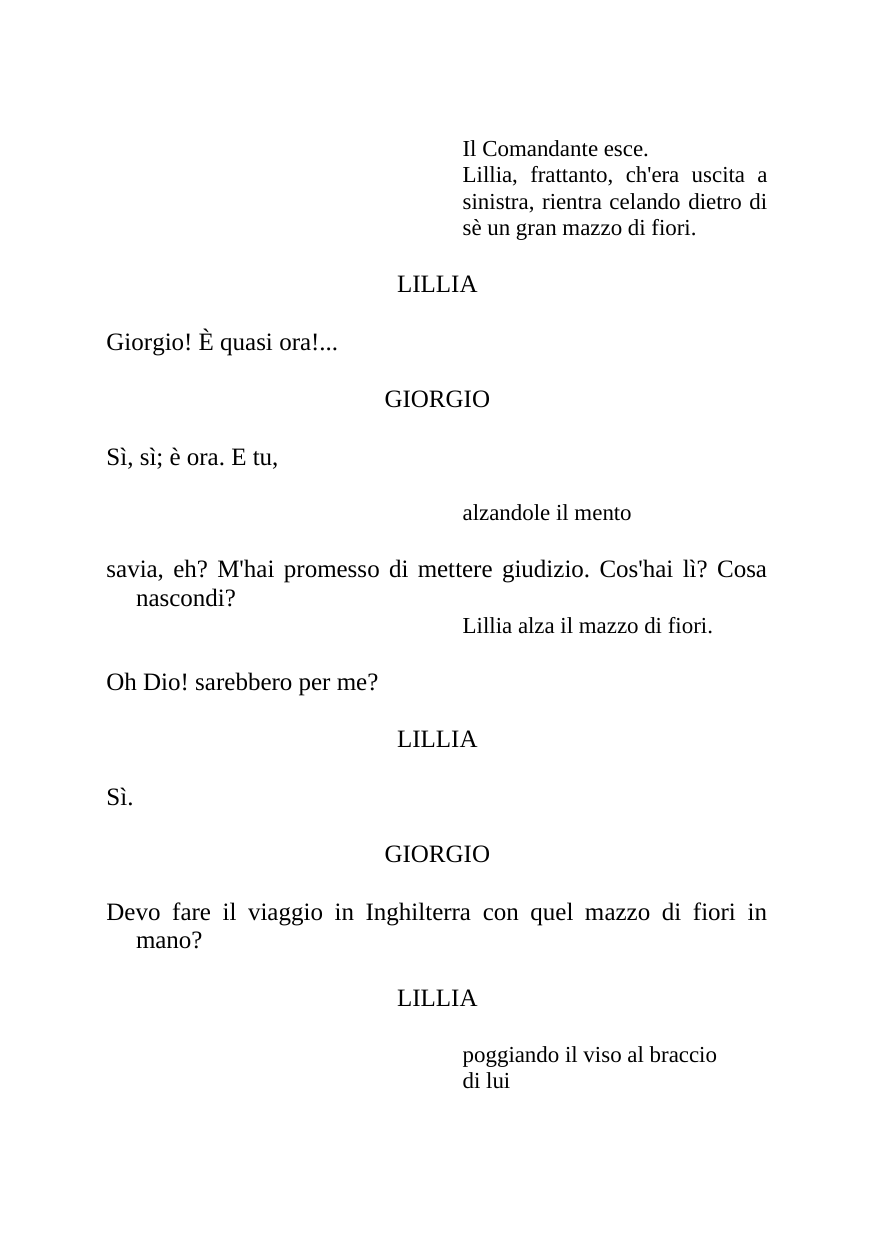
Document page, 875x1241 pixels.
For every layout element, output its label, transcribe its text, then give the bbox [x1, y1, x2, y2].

text LILLIA [106, 269, 768, 298]
text Lillia, frattanto, ch'era uscita a sinistra, rientra celando dietro di sè un gran mazzo di fiori. [462, 161, 768, 240]
text LILLIA [106, 724, 768, 753]
text savia, eh? M'hai promesso di mettere giudizio. Cos'hai lì? Cosa nascondi? [106, 554, 768, 612]
text GIORGIO [106, 384, 768, 413]
text Lillia alza il mazzo di fiori. [462, 612, 768, 638]
text di lui [462, 1067, 768, 1093]
text LILLIA [106, 983, 768, 1012]
text Giorgio! È quasi ora!... [106, 327, 768, 355]
text Il Comandante esce. [462, 135, 768, 161]
text poggiando il viso al braccio [462, 1041, 768, 1067]
text Sì, sì; è ora. E tu, [106, 442, 768, 470]
text Sì. [106, 782, 768, 811]
text Devo fare il viaggio in Inghilterra con quel mazzo di fiori in mano? [106, 897, 768, 954]
text GIORGIO [106, 839, 768, 868]
text alzandole il mento [462, 499, 768, 526]
text Oh Dio! sarebbero per me? [106, 667, 768, 696]
